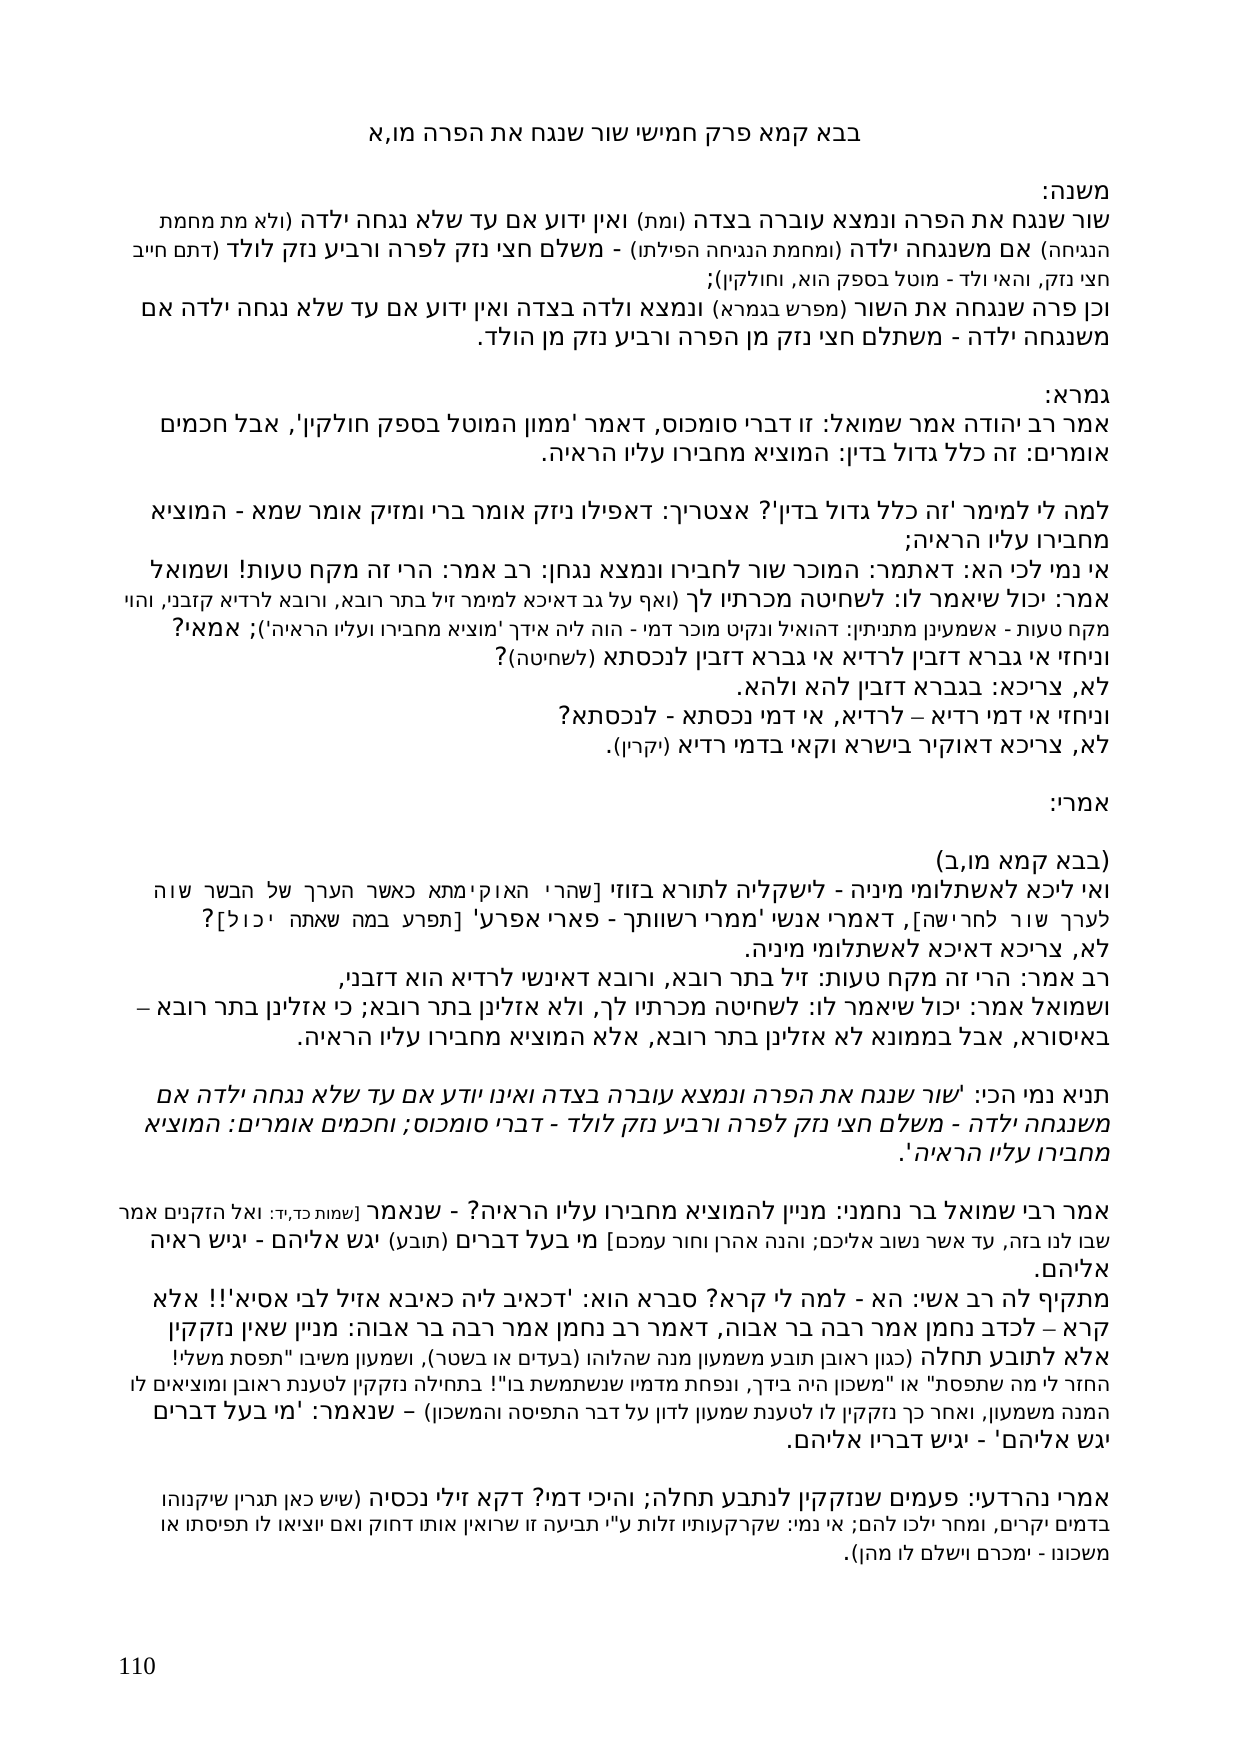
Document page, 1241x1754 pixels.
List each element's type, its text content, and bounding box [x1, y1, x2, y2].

text מתקיף לה רב אשי: הא - למה לי קרא? סברא הוא: 'דכאיב ליה כאיבא אזיל לבי אסיא'!! אלא קרא – לכדב נחמן אמר רבה בר אבוה, דאמר רב נחמן אמר רבה בר אבוה: מניין שאין נזקקין אלא לתובע תחלה (כגון ראובן תובע משמעון מנה שהלוהו (בעדים או בשטר), ושמעון משיבו "תפסת משלי! החזר לי מה שתפסת" או "משכון היה בידך, ונפחת מדמיו שנשתמשת בו"! בתחילה נזקקין לטענת ראובן ומוציאים לו המנה משמעון, ואחר כך נזקקין לו לטענת שמעון לדון על דבר התפיסה והמשכון) – שנאמר: 'מי בעל דברים יגש אליהם' - יגיש דבריו אליהם. [118, 1284, 1110, 1454]
text משנה: [118, 176, 1110, 205]
text וכן פרה שנגחה את השור (מפרש בגמרא) ונמצא ולדה בצדה ואין ידוע אם עד שלא נגחה ילדה אם משנגחה ילדה - משתלם חצי נזק מן הפרה ורביע נזק מן הולד. [118, 293, 1110, 351]
text תניא נמי הכי: 'שור שנגח את הפרה ונמצא עוברה בצדה ואינו יודע אם עד שלא נגחה ילדה אם משנגחה ילדה - משלם חצי נזק לפרה ורביע נזק לולד - דברי סומכוס; וחכמים אומרים: המוציא מחבירו עליו הראיה'. [118, 1080, 1110, 1167]
text אמרי נהרדעי: פעמים שנזקקין לנתבע תחלה; והיכי דמי? דקא זילי נכסיה (שיש כאן תגרין שיקנוהו בדמים יקרים, ומחר ילכו להם; אי נמי: שקרקעותיו זלות ע"י תביעה זו שרואין אותו דחוק ואם יוציאו לו תפיסתו או משכונו - ימכרם וישלם לו מהן). [118, 1483, 1110, 1566]
text רב אמר: הרי זה מקח טעות: זיל בתר רובא, ורובא דאינשי לרדיא הוא דזבני, [118, 963, 1110, 992]
text ואי ליכא לאשתלומי מיניה - לישקליה לתורא בזוזי [שהרי האוקימתא כאשר הערך של הבשר שוה לערך שור לחרישה], דאמרי אנשי 'ממרי רשוותך - פארי אפרע' [תפרע במה שאתה יכול]? [118, 875, 1110, 934]
text וניחזי אי דמי רדיא – לרדיא, אי דמי נכסתא - לנכסתא? [118, 701, 1110, 730]
text בבא קמא פרק חמישי שור שנגח את הפרה מו,א [118, 118, 1110, 147]
text אמר רב יהודה אמר שמואל: זו דברי סומכוס, דאמר 'ממון המוטל בספק חולקין', אבל חכמים אומרים: זה כלל גדול בדין: המוציא מחבירו עליו הראיה. [118, 409, 1110, 468]
text לא, צריכא: בגברא דזבין להא ולהא. [118, 672, 1110, 701]
text לא, צריכא דאיכא לאשתלומי מיניה. [118, 934, 1110, 963]
text גמרא: [118, 380, 1110, 409]
text אי נמי לכי הא: דאתמר: המוכר שור לחבירו ונמצא נגחן: רב אמר: הרי זה מקח טעות! ושמואל אמר: יכול שיאמר לו: לשחיטה מכרתיו לך (ואף על גב דאיכא למימר זיל בתר רובא, ורובא לרדיא קזבני, והוי מקח טעות - אשמעינן מתניתין: דהואיל ונקיט מוכר דמי - הוה ליה אידך 'מוציא מחבירו ועליו הראיה'); אמאי? וניחזי אי גברא דזבין לרדיא אי גברא דזבין לנכסתא (לשחיטה)? [118, 555, 1110, 672]
text לא, צריכא דאוקיר בישרא וקאי בדמי רדיא (יקרין). [118, 730, 1110, 759]
text (בבא קמא מו,ב) [118, 846, 1110, 875]
text למה לי למימר 'זה כלל גדול בדין'? אצטריך: דאפילו ניזק אומר ברי ומזיק אומר שמא - המוציא מחבירו עליו הראיה; [118, 496, 1110, 555]
text אמר רבי שמואל בר נחמני: מניין להמוציא מחבירו עליו הראיה? - שנאמר [שמות כד,יד: ואל הזקנים אמר שבו לנו בזה, עד אשר נשוב אליכם; והנה אהרן וחור עמכם] מי בעל דברים (תובע) יגש אליהם - יגיש ראיה אליהם. [118, 1196, 1110, 1284]
text שור שנגח את הפרה ונמצא עוברה בצדה (ומת) ואין ידוע אם עד שלא נגחה ילדה (ולא מת מחמת הנגיחה) אם משנגחה ילדה (ומחמת הנגיחה הפילתו) - משלם חצי נזק לפרה ורביע נזק לולד (דתם חייב חצי נזק, והאי ולד - מוטל בספק הוא, וחולקין); [118, 205, 1110, 293]
text אמרי: [118, 788, 1110, 817]
text ושמואל אמר: יכול שיאמר לו: לשחיטה מכרתיו לך, ולא אזלינן בתר רובא; כי אזלינן בתר רובא – באיסורא, אבל בממונא לא אזלינן בתר רובא, אלא המוציא מחבירו עליו הראיה. [118, 992, 1110, 1051]
